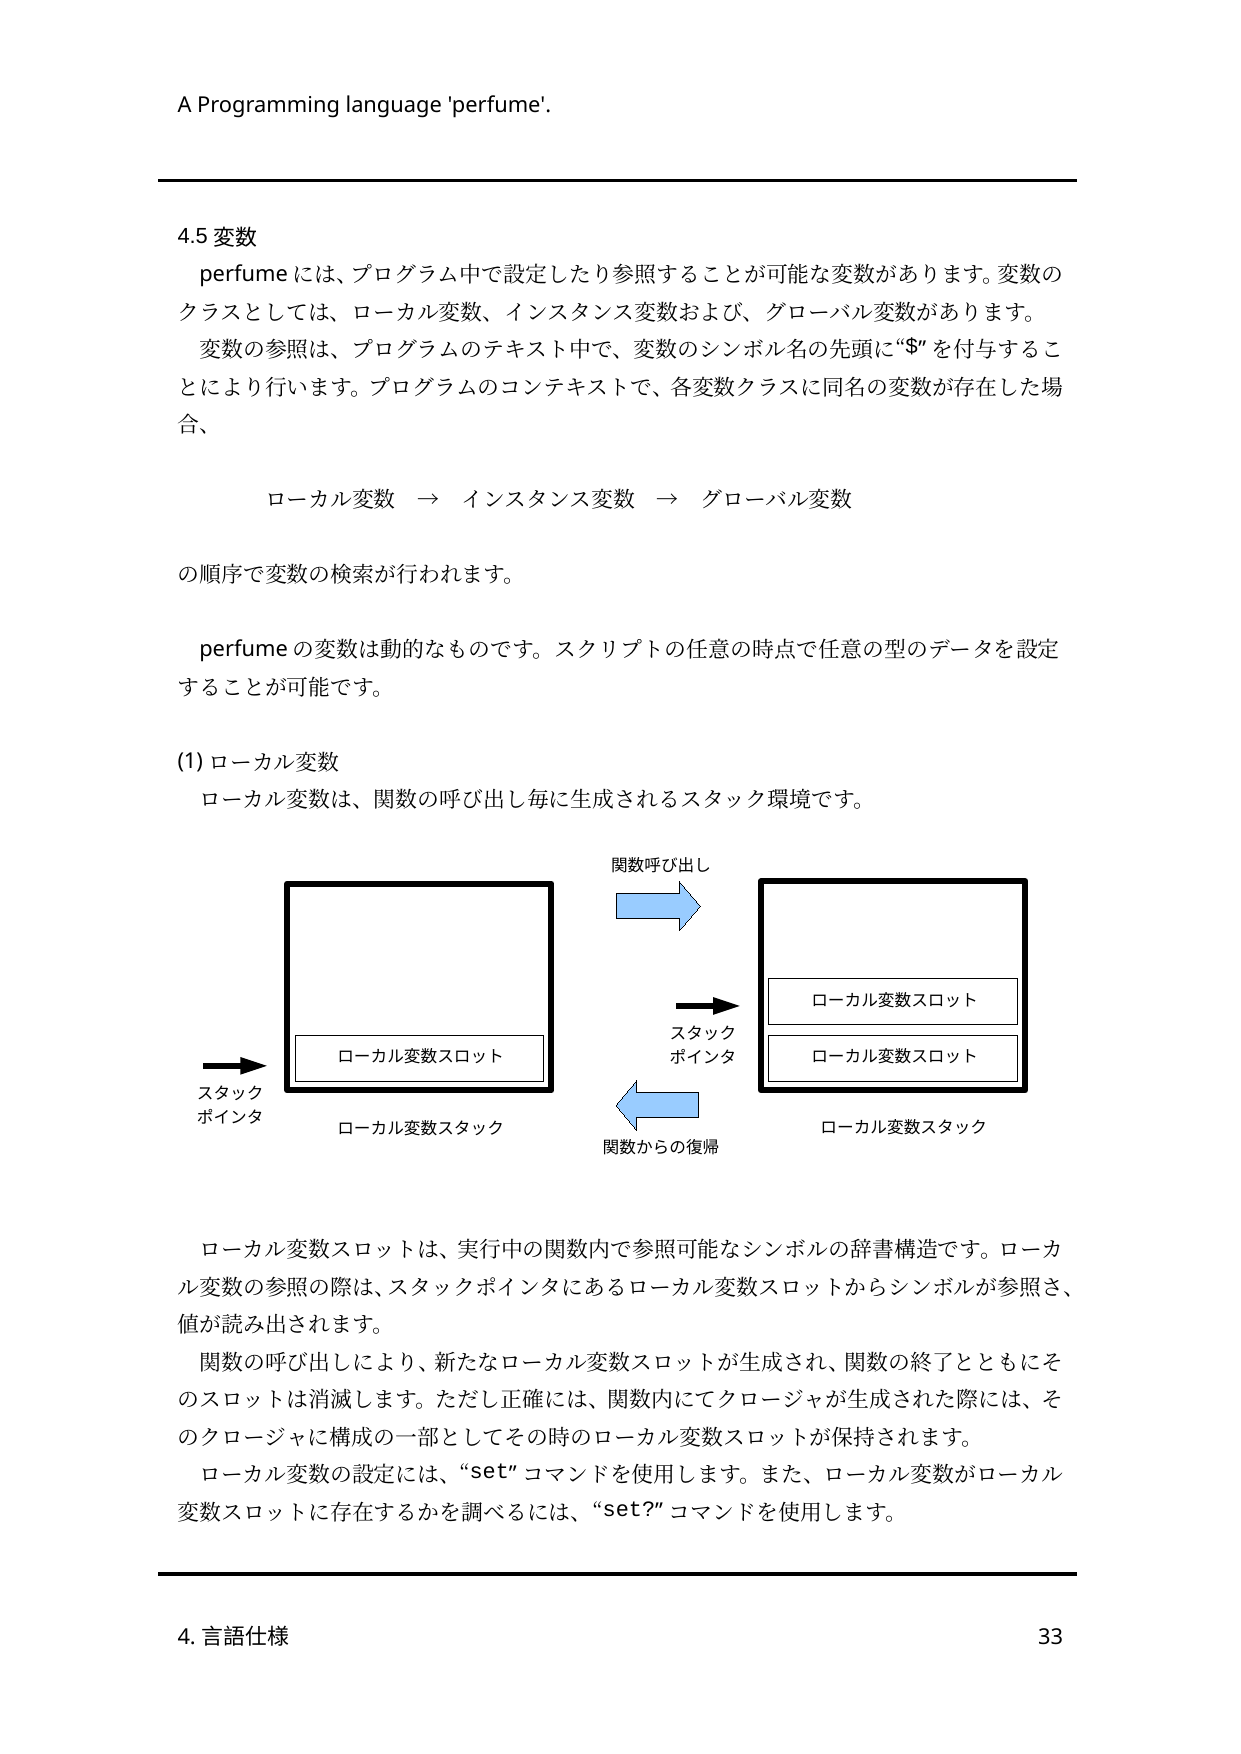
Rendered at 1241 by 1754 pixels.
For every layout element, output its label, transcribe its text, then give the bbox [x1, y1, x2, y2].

text ローカル変数は、関数の呼び出し毎に生成されるスタック環境です。 [177, 779, 1063, 817]
text の順序で変数の検索が行われます。 [177, 554, 1063, 592]
text (1) ローカル変数 [177, 742, 1063, 779]
text ローカル変数 → インスタンス変数 → グローバル変数 [177, 479, 1063, 517]
text 関数の呼び出しにより、新たなローカル変数スロットが生成され、関数の終了とともにそのスロットは消滅します。ただし正確には、関数内にてクロージャが生成された際には、そのクロージャに構成の一部としてその時のローカル変数スロットが保持されます。 [177, 1342, 1063, 1454]
text perfumeの変数は動的なものです。スクリプトの任意の時点で任意の型のデータを設定することが可能です。 [177, 629, 1063, 704]
text ローカル変数スロットは、実行中の関数内で参照可能なシンボルの辞書構造です。ローカル変数の参照の際は、スタックポインタにあるローカル変数スロットからシンボルが参照さ、値が読み出されます。 [177, 1229, 1063, 1342]
text 変数の参照は、プログラムのテキスト中で、変数のシンボル名の先頭に“$” を付与することにより行います。プログラムのコンテキストで、各変数クラスに同名の変数が存在した場合、 [177, 329, 1063, 442]
subtitle 4.5 変数 [177, 217, 1063, 254]
text ローカル変数の設定には、“set” コマンドを使用します。また、ローカル変数がローカル変数スロットに存在するかを調べるには、“set?” コマンドを使用します。 [177, 1454, 1063, 1529]
text perfumeには、プログラム中で設定したり参照することが可能な変数があります。変数のクラスとしては、ローカル変数、インスタンス変数および、グローバル変数があります。 [177, 254, 1063, 329]
